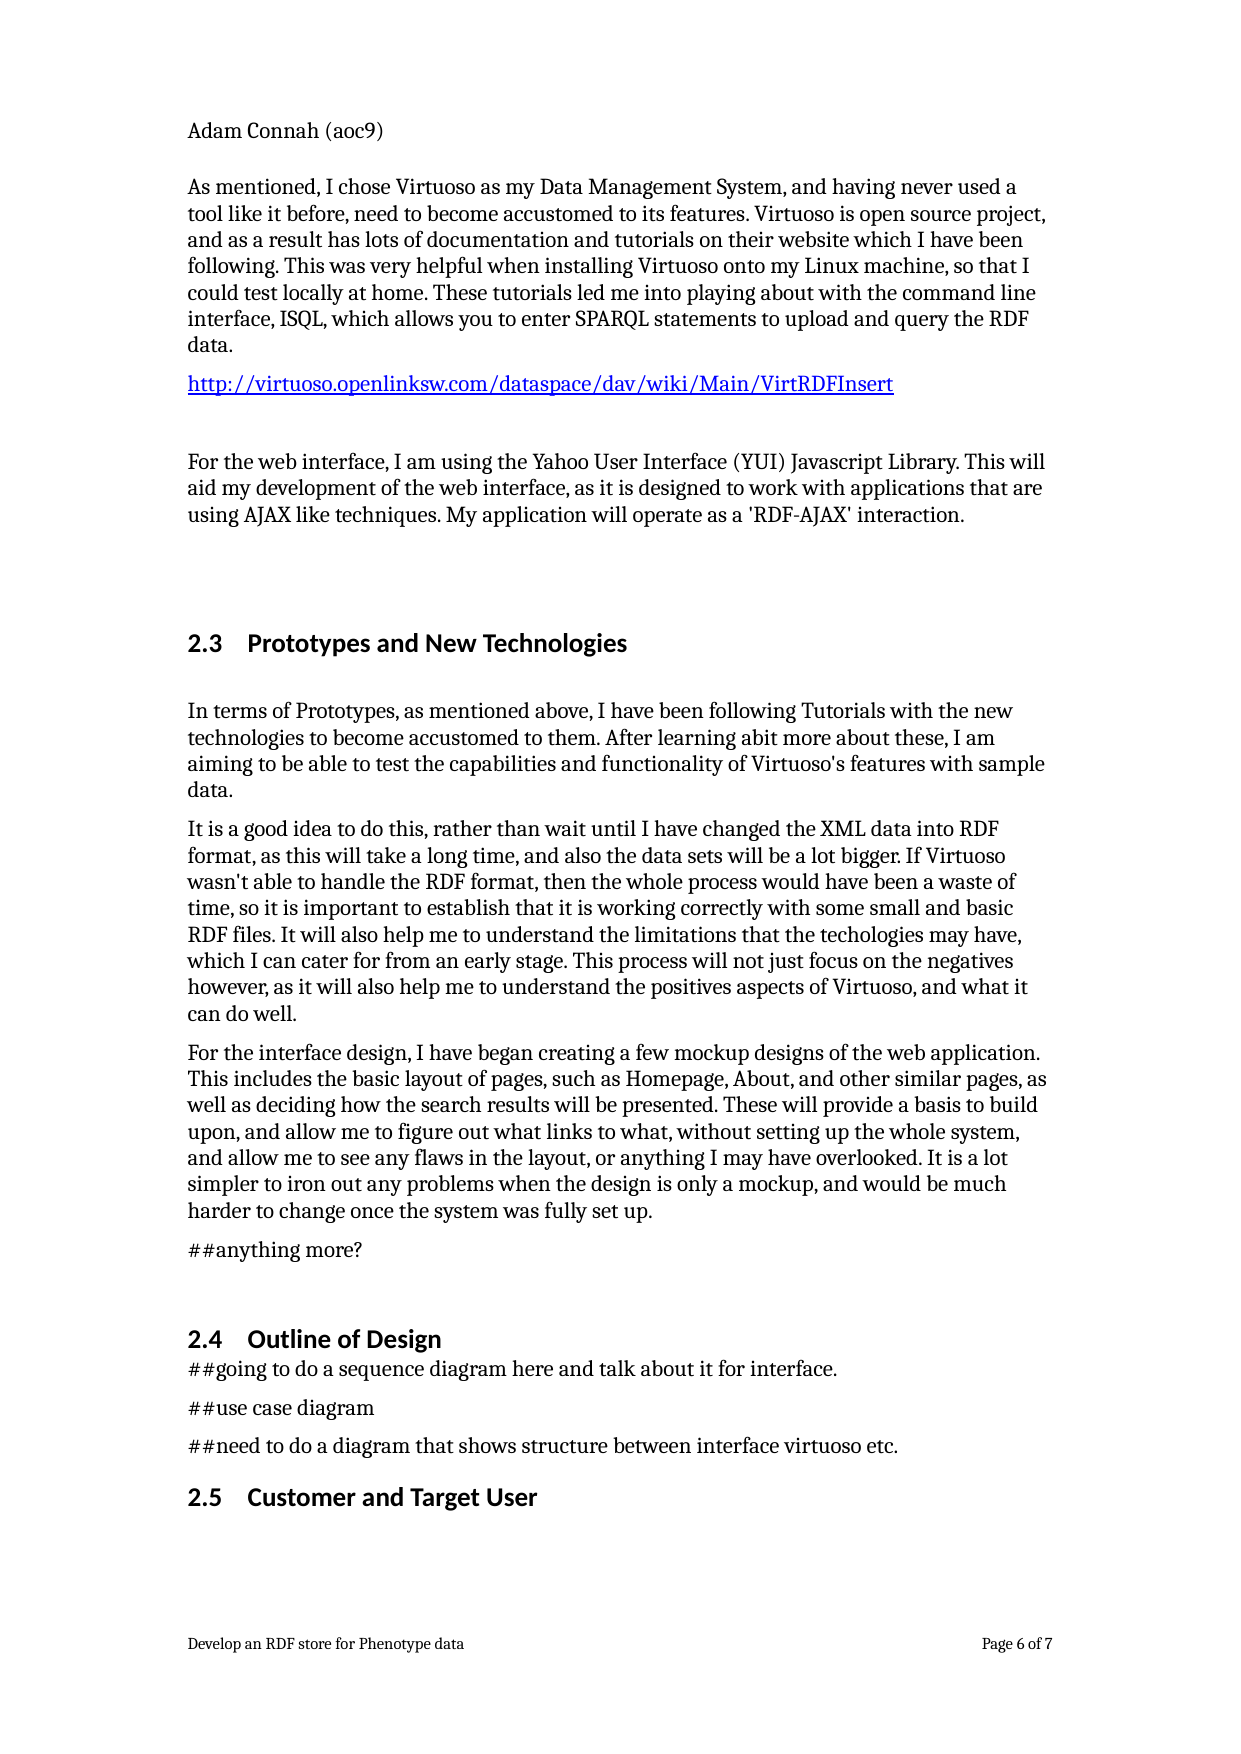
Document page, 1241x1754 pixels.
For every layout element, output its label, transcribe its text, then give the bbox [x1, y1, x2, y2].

text http://virtuoso.openlinksw.com/dataspace/dav/wiki/Main/VirtRDFInsert [187, 371, 1053, 397]
text For the web interface, I am using the Yahoo User Interface (YUI) Javascript Library. This will aid my development of the web interface, as it is designed to work with applications that are using AJAX like techniques. My application will operate as a 'RDF-AJAX' interaction. [187, 449, 1053, 528]
text In terms of Prototypes, as mentioned above, I have been following Tutorials with the new technologies to become accustomed to them. After learning abit more about these, I am aiming to be able to test the capabilities and functionality of Virtuoso's features with sample data. [187, 698, 1053, 803]
text It is a good idea to do this, rather than wait until I have changed the XML data into RDF format, as this will take a long time, and also the data sets will be a lot bigger. If Virtuoso wasn't able to handle the RDF format, then the whole process would have been a waste of time, so it is important to establish that it is working correctly with some small and basic RDF files. It will also help me to understand the limitations that the techologies may have, which I can cater for from an early stage. This process will not just focus on the negatives however, as it will also help me to understand the positives aspects of Virtuoso, and what it can do well. [187, 816, 1053, 1027]
subtitle Prototypes and New Technologies [187, 626, 1053, 659]
text ##need to do a diagram that shows structure between interface virtuoso etc. [187, 1433, 1053, 1459]
text ##going to do a sequence diagram here and talk about it for interface. [187, 1355, 1053, 1382]
subtitle Customer and Target User [187, 1480, 1053, 1513]
text ##anything more? [187, 1236, 1053, 1263]
subtitle Outline of Design [187, 1322, 1053, 1355]
text For the interface design, I have began creating a few mockup designs of the web application. This includes the basic layout of pages, such as Homepage, About, and other similar pages, as well as deciding how the search results will be presented. These will provide a basis to build upon, and allow me to figure out what links to what, without setting up the whole system, and allow me to see any flaws in the layout, or anything I may have overlooked. It is a lot simpler to iron out any problems when the design is only a mockup, and would be much harder to change once the system was fully set up. [187, 1039, 1053, 1224]
text ##use case diagram [187, 1394, 1053, 1421]
text As mentioned, I chose Virtuoso as my Data Management System, and having never used a tool like it before, need to become accustomed to its features. Virtuoso is open source project, and as a result has lots of documentation and tutorials on their website which I have been following. This was very helpful when installing Virtuoso onto my Linux machine, so that I could test locally at home. These tutorials led me into playing about with the command line interface, ISQL, which allows you to enter SPARQL statements to upload and query the RDF data. [187, 174, 1053, 358]
